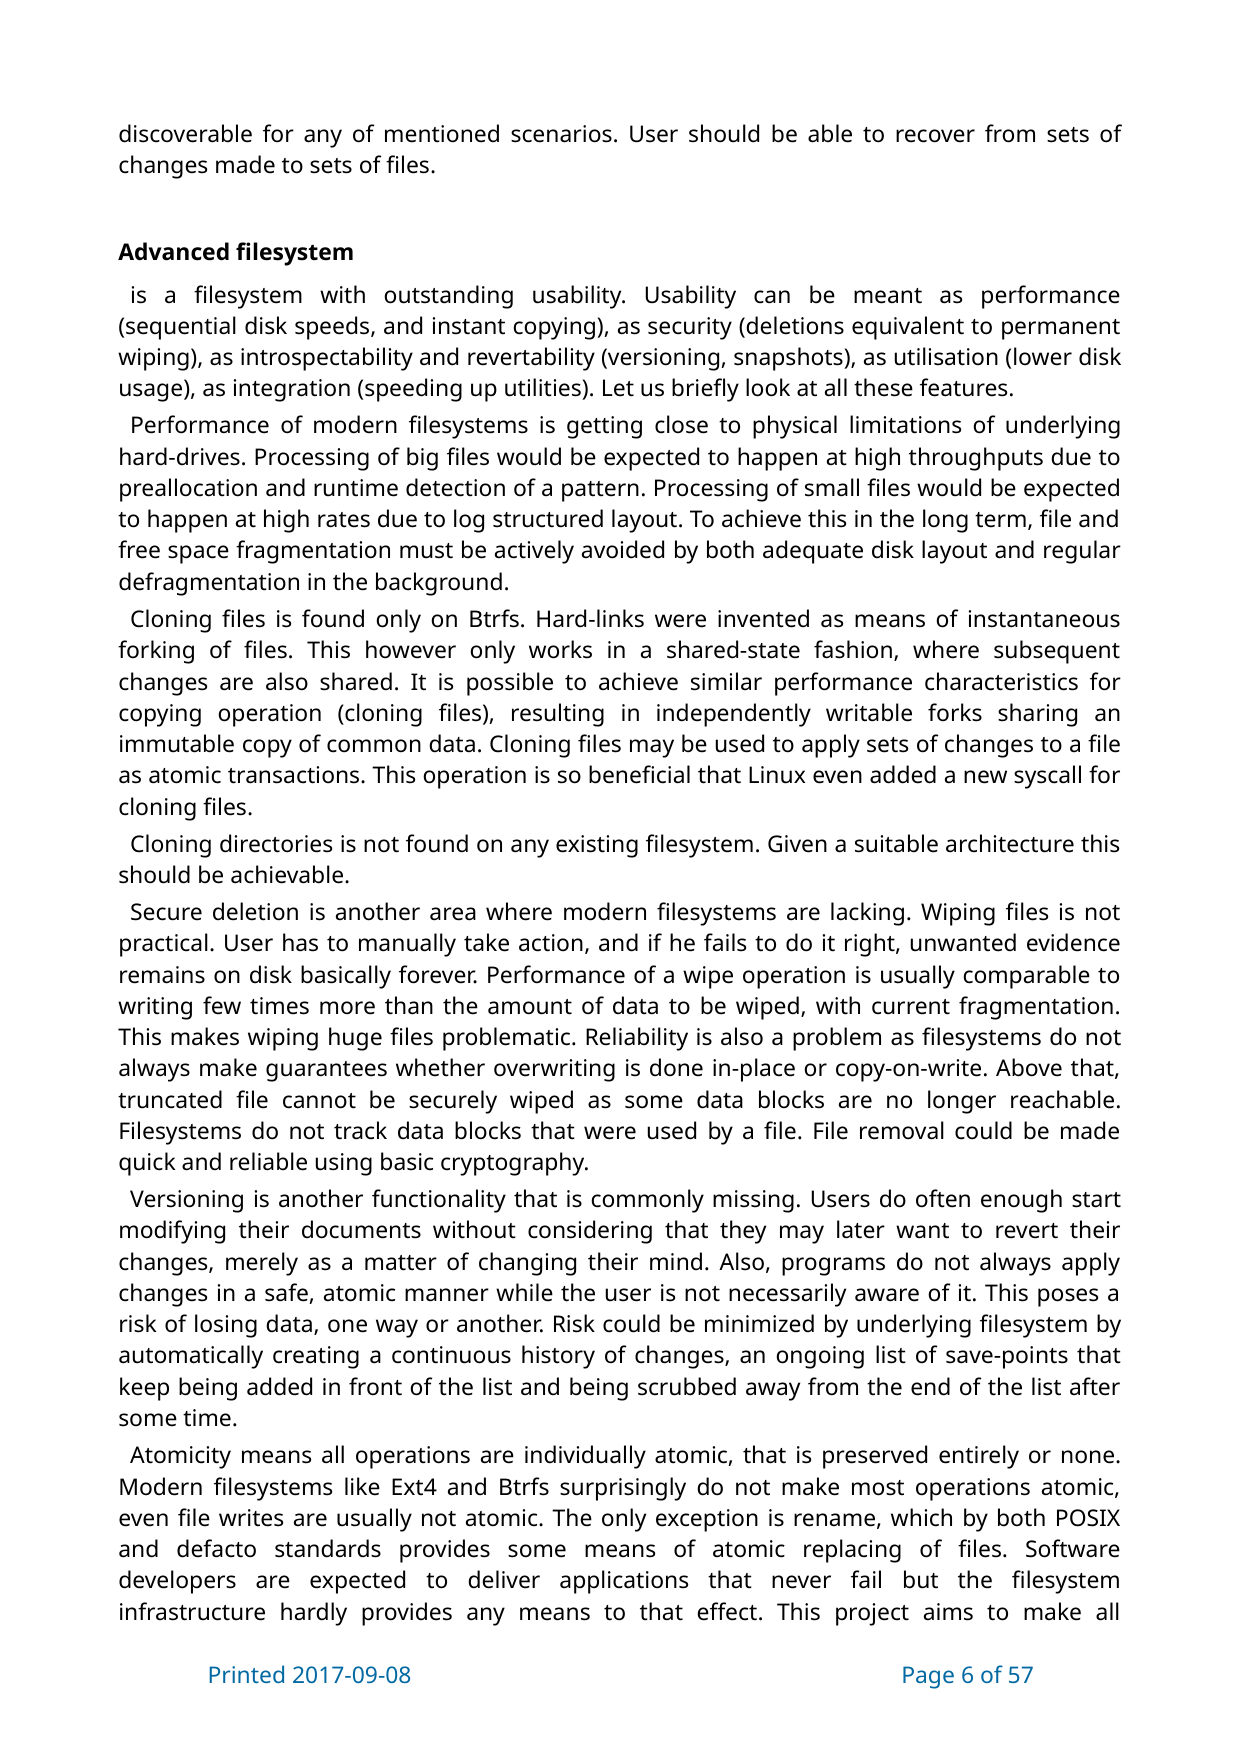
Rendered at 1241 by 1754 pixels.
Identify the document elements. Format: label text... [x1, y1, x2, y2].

text Cloning files is found only on Btrfs. Hard-links were invented as means of instantaneous forking of files. This however only works in a shared-state fashion, where subsequent changes are also shared. It is possible to achieve similar performance characteristics for copying operation (cloning files), resulting in independently writable forks sharing an immutable copy of common data. Cloning files may be used to apply sets of changes to a file as atomic transactions. This operation is so beneficial that Linux even added a new syscall for cloning files. [118, 603, 1122, 822]
text discoverable for any of mentioned scenarios. User should be able to recover from sets of changes made to sets of files. [118, 118, 1122, 181]
text Atomicity means all operations are individually atomic, that is preserved entirely or none. Modern filesystems like Ext4 and Btrfs surprisingly do not make most operations atomic, even file writes are usually not atomic. The only exception is rename, which by both POSIX and defacto standards provides some means of atomic replacing of files. Software developers are expected to deliver applications that never fail but the filesystem infrastructure hardly provides any means to that effect. This project aims to make all [118, 1439, 1122, 1627]
text is a filesystem with outstanding usability. Usability can be meant as performance (sequential disk speeds, and instant copying), as security (deletions equivalent to permanent wiping), as introspectability and revertability (versioning, snapshots), as utilisation (lower disk usage), as integration (speeding up utilities). Let us briefly look at all these features. [118, 278, 1122, 403]
text Secure deletion is another area where modern filesystems are lacking. Wiping files is not practical. User has to manually take action, and if he fails to do it right, unwanted evidence remains on disk basically forever. Performance of a wipe operation is usually comparable to writing few times more than the amount of data to be wiped, with current fragmentation. This makes wiping huge files problematic. Reliability is also a problem as filesystems do not always make guarantees whether overwriting is done in-place or copy-on-write. Above that, truncated file cannot be securely wiped as some data blocks are no longer reachable. Filesystems do not track data blocks that were used by a file. File removal could be made quick and reliable using basic cryptography. [118, 896, 1122, 1177]
subtitle Advanced filesystem [118, 236, 1122, 267]
text Cloning directories is not found on any existing filesystem. Given a suitable architecture this should be achievable. [118, 828, 1122, 890]
text Versioning is another functionality that is commonly missing. Users do often enough start modifying their documents without considering that they may later want to revert their changes, merely as a matter of changing their mind. Also, programs do not always apply changes in a safe, atomic manner while the user is not necessarily aware of it. This poses a risk of losing data, one way or another. Risk could be minimized by underlying filesystem by automatically creating a continuous history of changes, an ongoing list of save-points that keep being added in front of the list and being scrubbed away from the end of the list after some time. [118, 1183, 1122, 1433]
text Performance of modern filesystems is getting close to physical limitations of underlying hard-drives. Processing of big files would be expected to happen at high throughputs due to preallocation and runtime detection of a pattern. Processing of small files would be expected to happen at high rates due to log structured layout. To achieve this in the long term, file and free space fragmentation must be actively avoided by both adequate disk layout and regular defragmentation in the background. [118, 409, 1122, 597]
